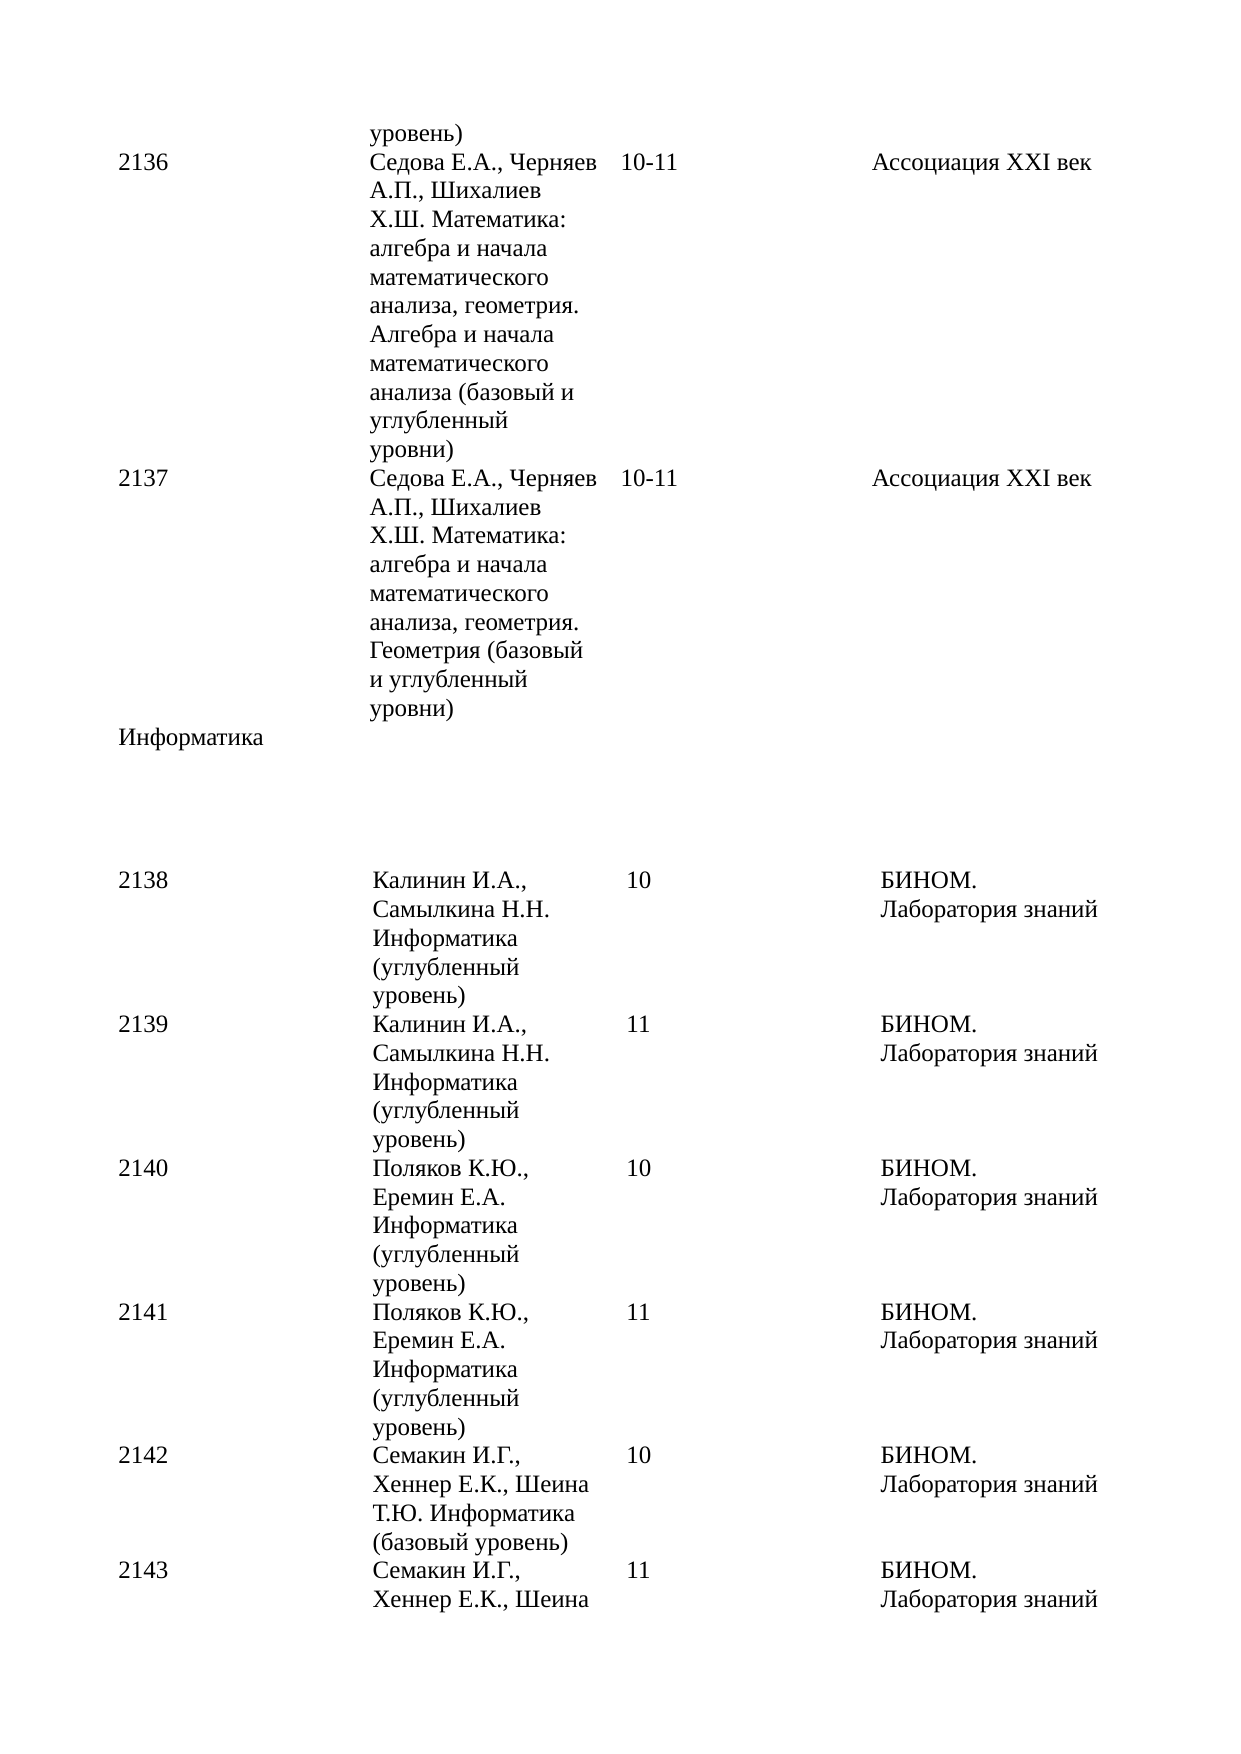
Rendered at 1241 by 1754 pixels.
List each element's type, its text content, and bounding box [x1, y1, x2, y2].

table_cell 10 [615, 1441, 869, 1556]
table_cell [609, 118, 860, 147]
table_cell 10 [615, 1153, 869, 1297]
table_cell уровень) [358, 118, 609, 147]
table_cell 11 [615, 1297, 869, 1441]
table_cell 2139 [107, 1009, 361, 1153]
table_cell Ассоциация ХХI век [860, 147, 1111, 463]
table_cell Семакин И.Г., Хеннер Е.К., Шеина [361, 1556, 615, 1616]
table_cell 11 [615, 1556, 869, 1616]
table_header 10 [615, 866, 869, 1009]
table_cell БИНОМ. Лаборатория знаний [869, 1153, 1123, 1297]
table_cell БИНОМ. Лаборатория знаний [869, 1556, 1123, 1616]
table_cell Седова Е.А., Черняев А.П., Шихалиев Х.Ш. Математика: алгебра и начала математического анализа, геометрия. Алгебра и начала математического анализа (базовый и углубленный уровни) [358, 147, 609, 463]
table_cell [860, 118, 1111, 147]
table_cell 10-11 [609, 463, 860, 722]
table_cell Поляков К.Ю., Еремин Е.А. Информатика (углубленный уровень) [361, 1297, 615, 1441]
table_cell 2142 [107, 1441, 361, 1556]
table_header Информатика [107, 722, 1111, 751]
table_cell 2141 [107, 1297, 361, 1441]
table_header БИНОМ. Лаборатория знаний [869, 866, 1123, 1009]
table_cell 2140 [107, 1153, 361, 1297]
table_cell 2137 [107, 463, 358, 722]
table_cell Седова Е.А., Черняев А.П., Шихалиев Х.Ш. Математика: алгебра и начала математического анализа, геометрия. Геометрия (базовый и углубленный уровни) [358, 463, 609, 722]
table_cell 10-11 [609, 147, 860, 463]
table_cell БИНОМ. Лаборатория знаний [869, 1009, 1123, 1153]
table_cell Калинин И.А., Самылкина Н.Н. Информатика (углубленный уровень) [361, 1009, 615, 1153]
table_cell 11 [615, 1009, 869, 1153]
table_header 2138 [107, 866, 361, 1009]
table_cell [107, 118, 358, 147]
table_cell Ассоциация ХХI век [860, 463, 1111, 722]
table_cell Поляков К.Ю., Еремин Е.А. Информатика (углубленный уровень) [361, 1153, 615, 1297]
table_cell 2143 [107, 1556, 361, 1616]
table_cell Семакин И.Г., Хеннер Е.К., Шеина Т.Ю. Информатика (базовый уровень) [361, 1441, 615, 1556]
table_cell БИНОМ. Лаборатория знаний [869, 1441, 1123, 1556]
table_header Калинин И.А., Самылкина Н.Н. Информатика (углубленный уровень) [361, 866, 615, 1009]
table_cell БИНОМ. Лаборатория знаний [869, 1297, 1123, 1441]
table_cell 2136 [107, 147, 358, 463]
